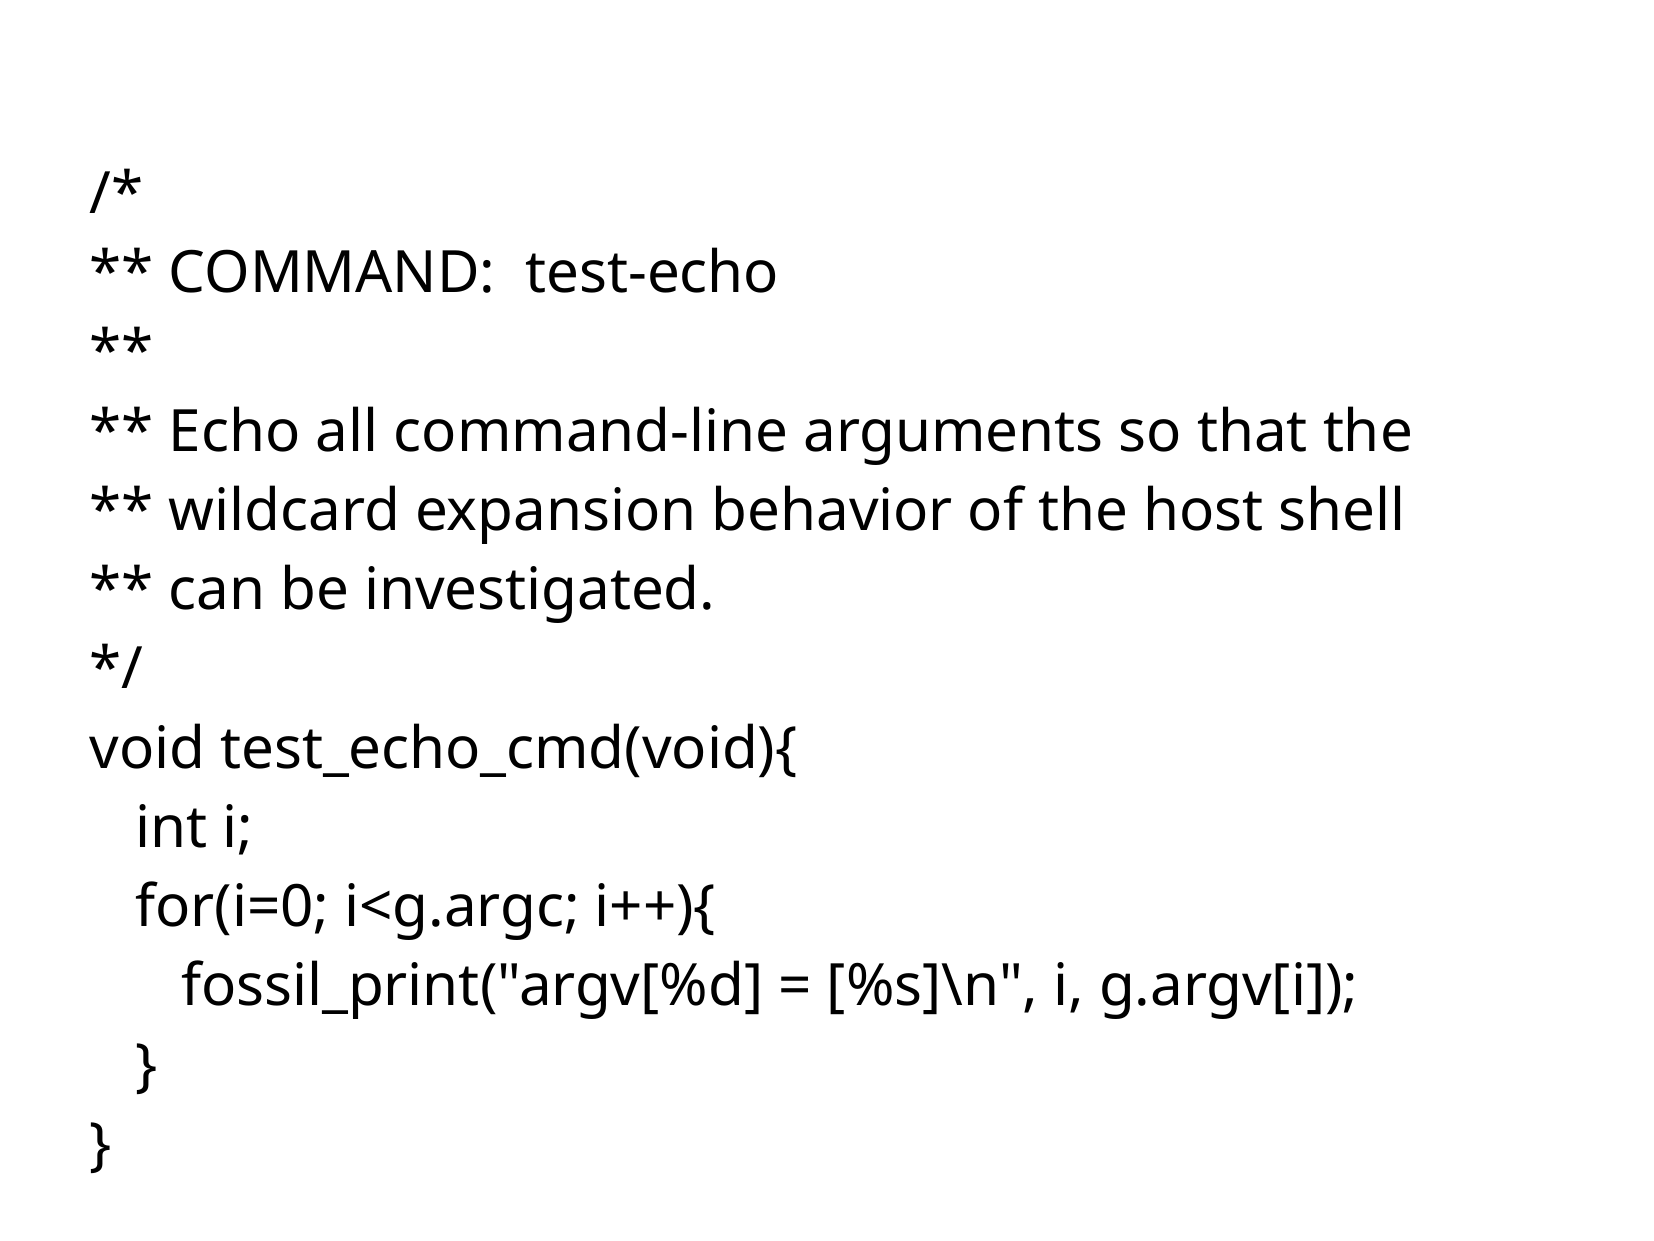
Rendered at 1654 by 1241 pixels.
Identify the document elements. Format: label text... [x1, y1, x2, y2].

text_box /* ** COMMAND: test-echo ** ** Echo all command-line arguments so that the ** wildcard expansion behavior of the host shell ** can be investigated. */ void test_echo_cmd(void){ int i; for(i=0; i<g.argc; i++){ fossil_print("argv[%d] = [%s]\n", i, g.argv[i]); } } [75, 143, 1613, 1107]
